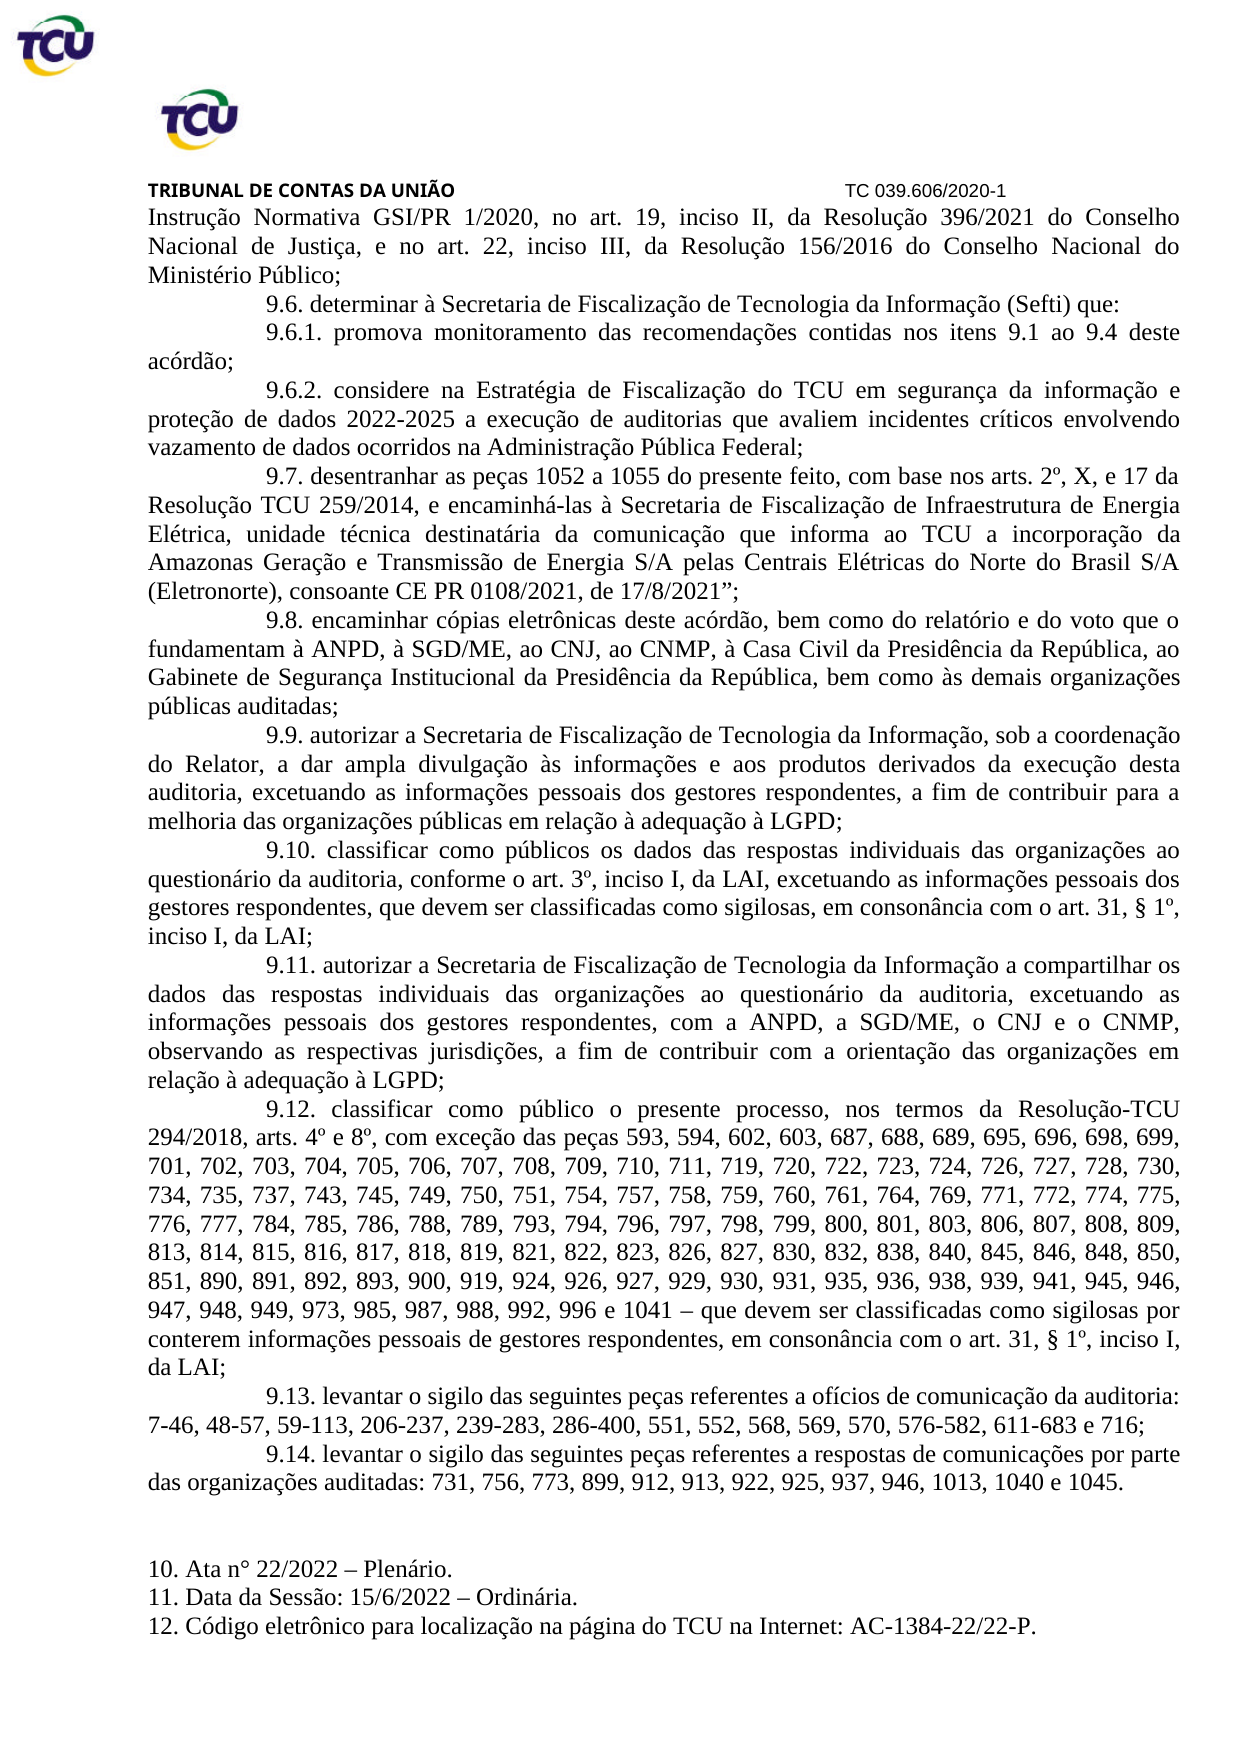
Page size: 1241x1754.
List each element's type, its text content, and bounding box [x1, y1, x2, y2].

text 9.12. classificar como público o presente processo, nos termos da Resolução-TCU 294/2018, arts. 4º e 8º, com exceção das peças 593, 594, 602, 603, 687, 688, 689, 695, 696, 698, 699, 701, 702, 703, 704, 705, 706, 707, 708, 709, 710, 711, 719, 720, 722, 723, 724, 726, 727, 728, 730, 734, 735, 737, 743, 745, 749, 750, 751, 754, 757, 758, 759, 760, 761, 764, 769, 771, 772, 774, 775, 776, 777, 784, 785, 786, 788, 789, 793, 794, 796, 797, 798, 799, 800, 801, 803, 806, 807, 808, 809, 813, 814, 815, 816, 817, 818, 819, 821, 822, 823, 826, 827, 830, 832, 838, 840, 845, 846, 848, 850, 851, 890, 891, 892, 893, 900, 919, 924, 926, 927, 929, 930, 931, 935, 936, 938, 939, 941, 945, 946, 947, 948, 949, 973, 985, 987, 988, 992, 996 e 1041 – que devem ser classificadas como sigilosas por conterem informações pessoais de gestores respondentes, em consonância com o art. 31, § 1º, inciso I, da LAI; [148, 1094, 1181, 1381]
text 9.10. classificar como públicos os dados das respostas individuais das organizações ao questionário da auditoria, conforme o art. 3º, inciso I, da LAI, excetuando as informações pessoais dos gestores respondentes, que devem ser classificadas como sigilosas, em consonância com o art. 31, § 1º, inciso I, da LAI; [148, 835, 1181, 950]
text 9.11. autorizar a Secretaria de Fiscalização de Tecnologia da Informação a compartilhar os dados das respostas individuais das organizações ao questionário da auditoria, excetuando as informações pessoais dos gestores respondentes, com a ANPD, a SGD/ME, o CNJ e o CNMP, observando as respectivas jurisdições, a fim de contribuir com a orientação das organizações em relação à adequação à LGPD; [148, 950, 1181, 1094]
text 9.13. levantar o sigilo das seguintes peças referentes a ofícios de comunicação da auditoria: 7-46, 48-57, 59-113, 206-237, 239-283, 286-400, 551, 552, 568, 569, 570, 576-582, 611-683 e 716; [148, 1381, 1181, 1439]
text 12. Código eletrônico para localização na página do TCU na Internet: AC-1384-22/22-P. [148, 1611, 1181, 1640]
text 11. Data da Sessão: 15/6/2022 – Ordinária. [148, 1582, 1181, 1611]
text 9.9. autorizar a Secretaria de Fiscalização de Tecnologia da Informação, sob a coordenação do Relator, a dar ampla divulgação às informações e aos produtos derivados da execução desta auditoria, excetuando as informações pessoais dos gestores respondentes, a fim de contribuir para a melhoria das organizações públicas em relação à adequação à LGPD; [148, 720, 1181, 835]
text 9.6.1. promova monitoramento das recomendações contidas nos itens 9.1 ao 9.4 deste acórdão; [148, 317, 1181, 375]
text 9.7. desentranhar as peças 1052 a 1055 do presente feito, com base nos arts. 2º, X, e 17 da Resolução TCU 259/2014, e encaminhá-las à Secretaria de Fiscalização de Infraestrutura de Energia Elétrica, unidade técnica destinatária da comunicação que informa ao TCU a incorporação da Amazonas Geração e Transmissão de Energia S/A pelas Centrais Elétricas do Norte do Brasil S/A (Eletronorte), consoante CE PR 0108/2021, de 17/8/2021”; [148, 461, 1181, 605]
text Instrução Normativa GSI/PR 1/2020, no art. 19, inciso II, da Resolução 396/2021 do Conselho Nacional de Justiça, e no art. 22, inciso III, da Resolução 156/2016 do Conselho Nacional do Ministério Público; [148, 202, 1181, 289]
text 9.8. encaminhar cópias eletrônicas deste acórdão, bem como do relatório e do voto que o fundamentam à ANPD, à SGD/ME, ao CNJ, ao CNMP, à Casa Civil da Presidência da República, ao Gabinete de Segurança Institucional da Presidência da República, bem como às demais organizações públicas auditadas; [148, 605, 1181, 720]
text 9.6. determinar à Secretaria de Fiscalização de Tecnologia da Informação (Sefti) que: [148, 289, 1181, 317]
text 9.14. levantar o sigilo das seguintes peças referentes a respostas de comunicações por parte das organizações auditadas: 731, 756, 773, 899, 912, 913, 922, 925, 937, 946, 1013, 1040 e 1045. [148, 1439, 1181, 1496]
text 9.6.2. considere na Estratégia de Fiscalização do TCU em segurança da informação e proteção de dados 2022-2025 a execução de auditorias que avaliem incidentes críticos envolvendo vazamento de dados ocorridos na Administração Pública Federal; [148, 375, 1181, 461]
text 10. Ata n° 22/2022 – Plenário. [148, 1554, 1181, 1582]
